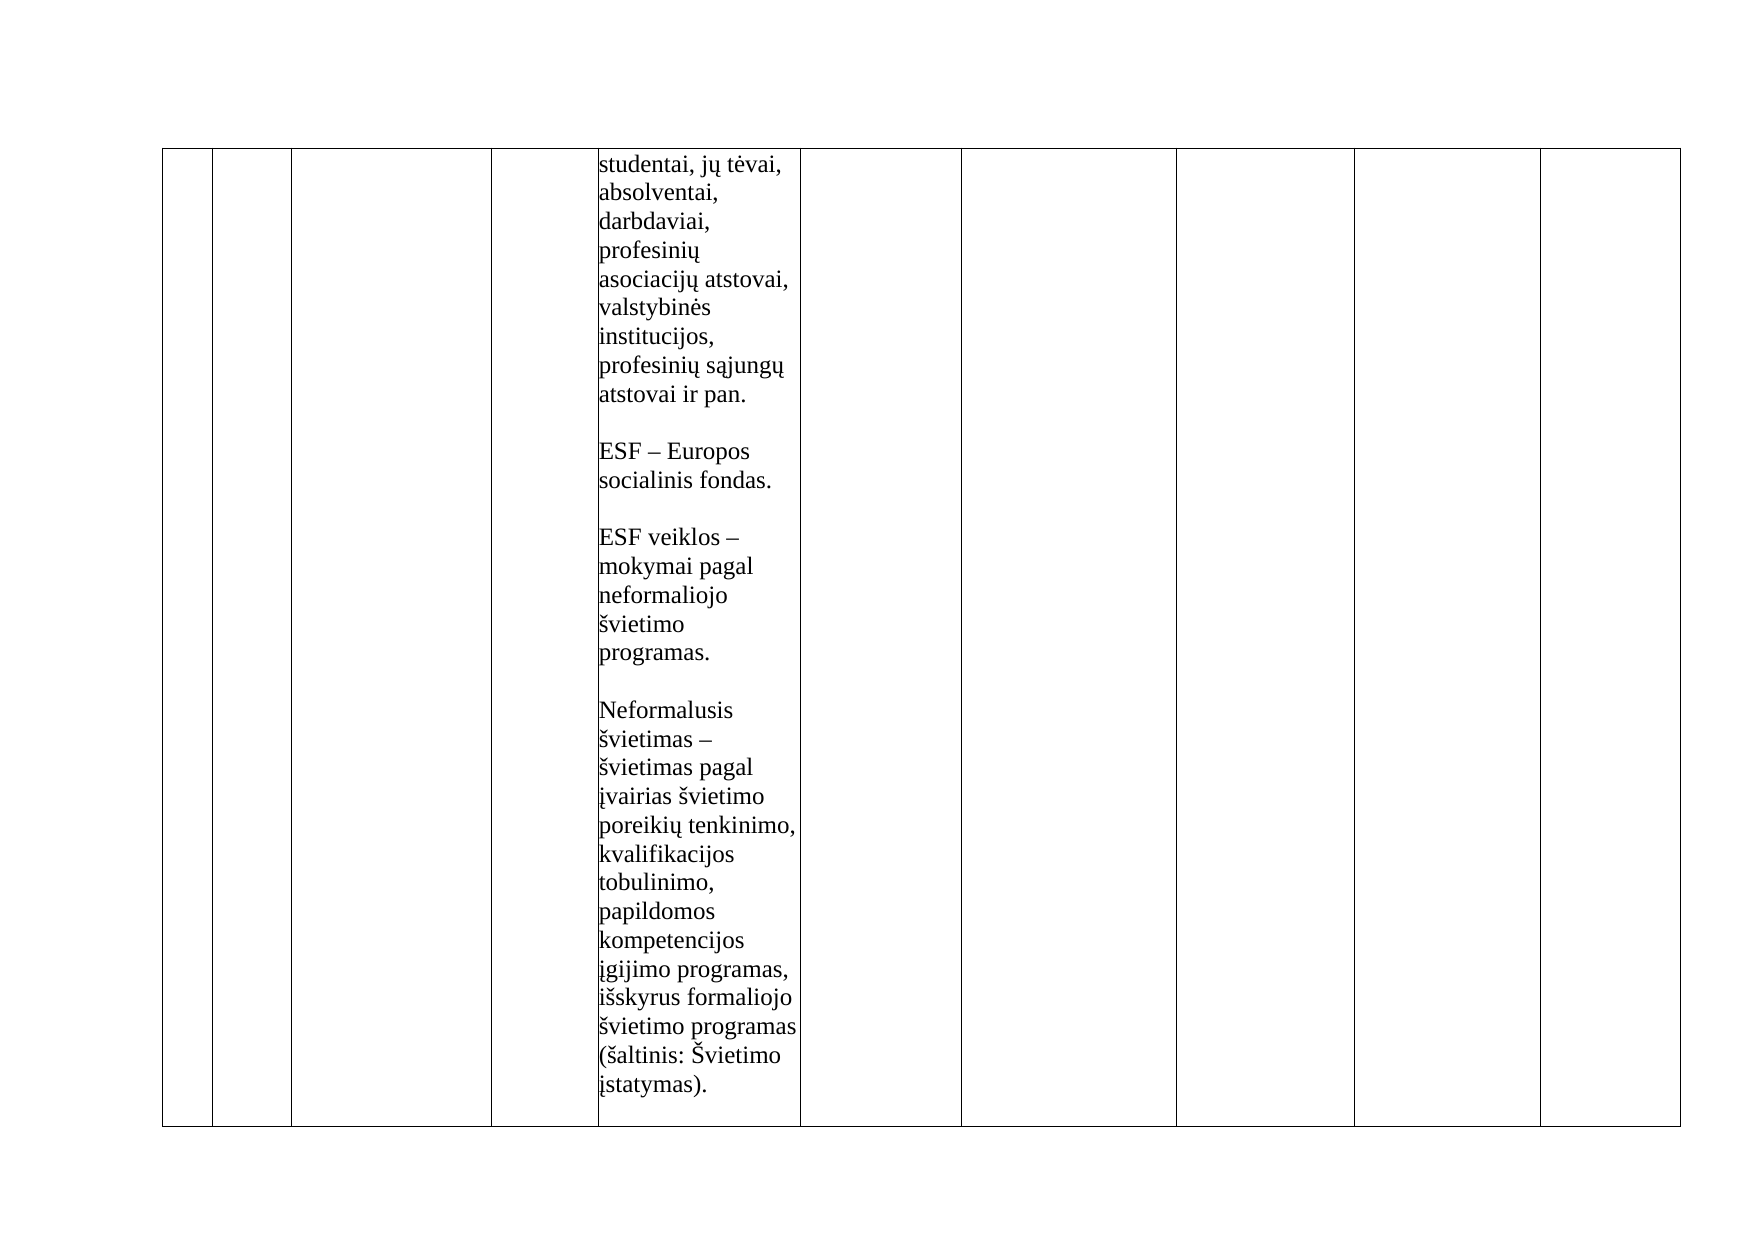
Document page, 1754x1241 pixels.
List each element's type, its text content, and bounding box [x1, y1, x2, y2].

table_cell [801, 149, 961, 1126]
table_cell [163, 149, 212, 1126]
table_cell [213, 149, 291, 1126]
table_cell [962, 149, 1176, 1126]
table_cell studentai, jų tėvai, absolventai, darbdaviai, profesinių asociacijų atstovai, valstybinės institucijos, profesinių sąjungų atstovai ir pan. ESF – Europos socialinis fondas. ESF veiklos – mokymai pagal neformaliojo švietimo programas. Neformalusis švietimas – švietimas pagal įvairias švietimo poreikių tenkinimo, kvalifikacijos tobulinimo, papildomos kompetencijos įgijimo programas, išskyrus formaliojo švietimo programas (šaltinis: Švietimo įstatymas). [599, 149, 800, 1126]
table_cell [492, 149, 598, 1126]
table_cell [1177, 149, 1354, 1126]
table_cell [1355, 149, 1540, 1126]
table_cell [1541, 149, 1680, 1126]
table_cell [292, 149, 491, 1126]
